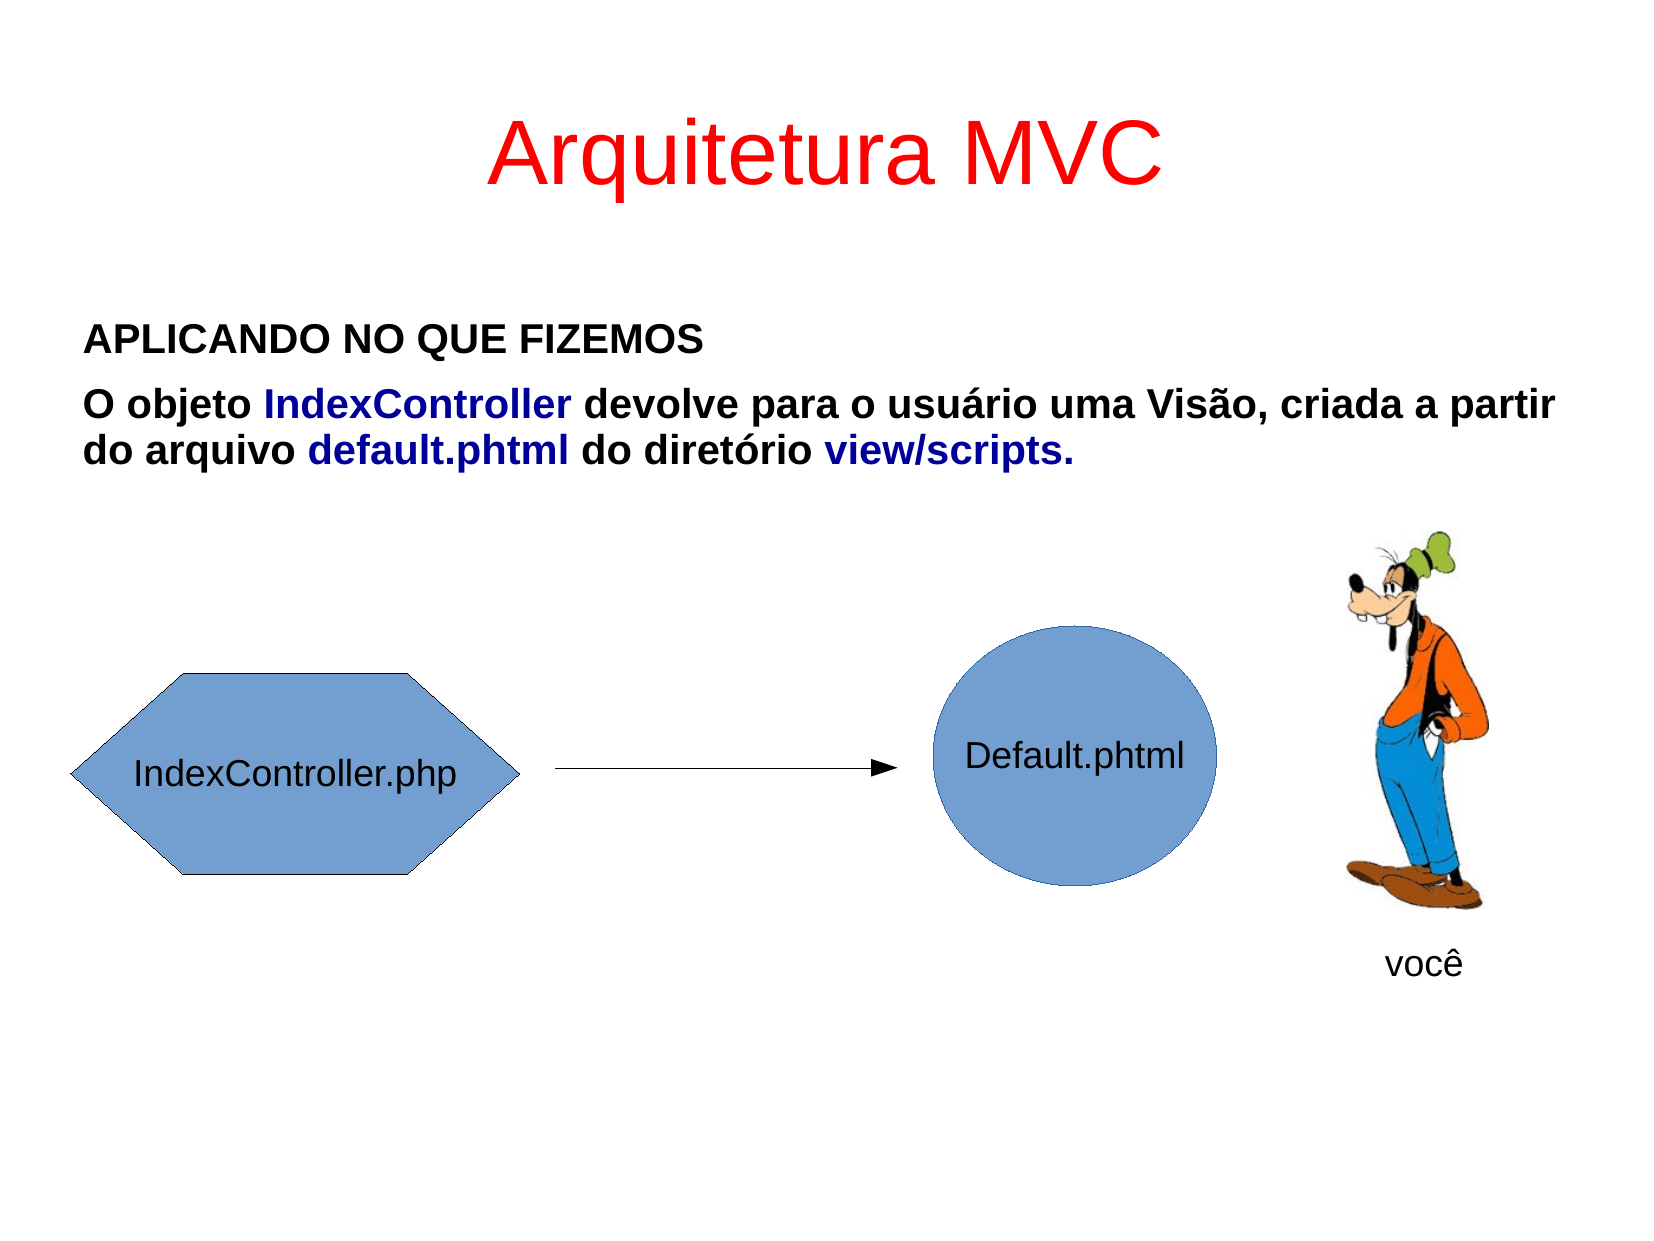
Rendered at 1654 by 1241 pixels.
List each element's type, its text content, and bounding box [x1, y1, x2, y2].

text_box você [1370, 935, 1479, 993]
picture [1346, 531, 1489, 910]
text_box IndexController.php [70, 673, 520, 875]
list APLICANDO NO QUE FIZEMOS O objeto IndexController devolve para o usuário uma Visão, criada a partir do arquivo default.phtml do diretório view/scripts. [82, 315, 1571, 1087]
text_box Default.phtml [933, 625, 1217, 886]
title Arquitetura MVC [82, 49, 1571, 257]
